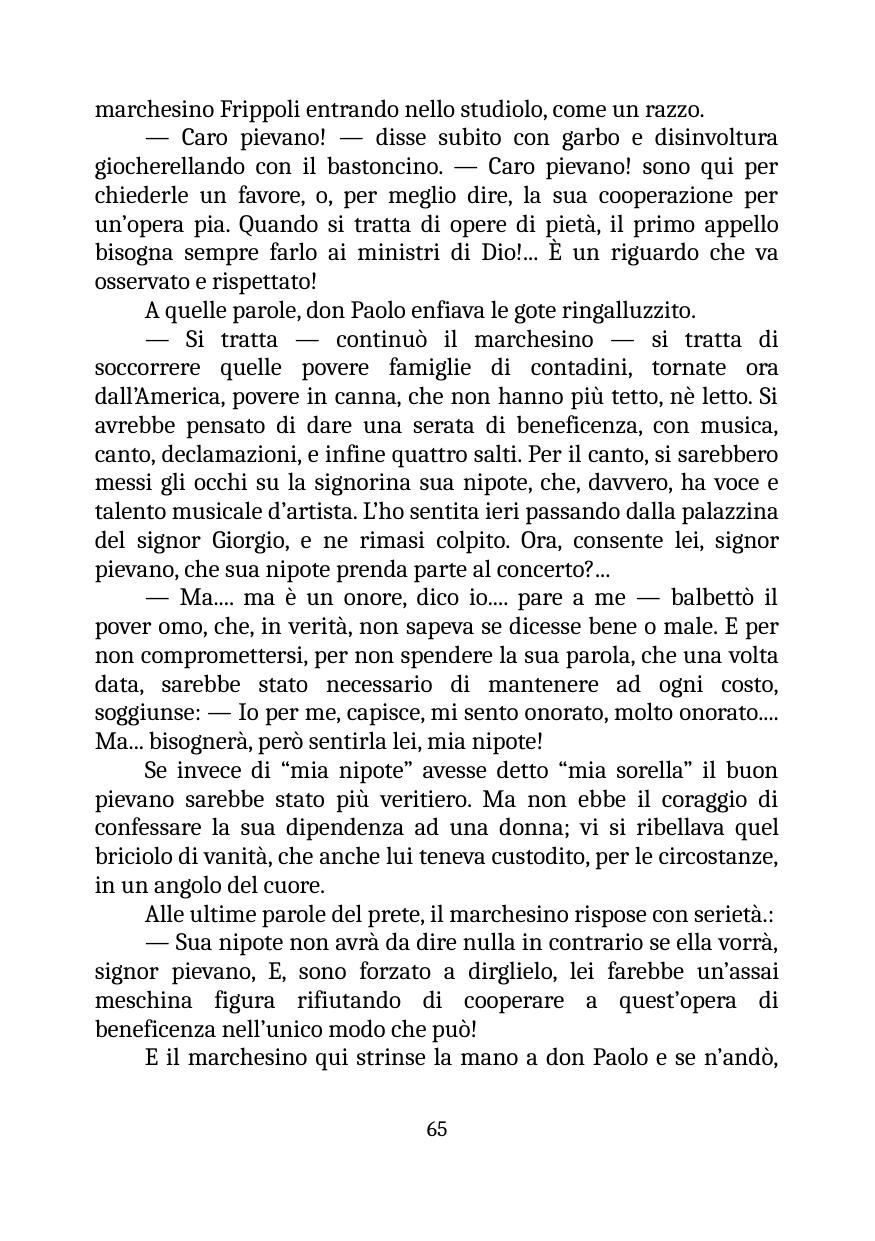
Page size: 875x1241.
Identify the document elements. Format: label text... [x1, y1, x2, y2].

text Alle ultime parole del prete, il marchesino rispose con serietà.: [94, 899, 779, 928]
text marchesino Frippoli entrando nello studiolo, come un razzo. [94, 94, 779, 123]
text — Si tratta — continuò il marchesino — si tratta di soccorrere quelle povere famiglie di contadini, tornate ora dall’America, povere in canna, che non hanno più tetto, nè letto. Si avrebbe pensato di dare una serata di beneficenza, con musica, canto, declamazioni, e infine quattro salti. Per il canto, si sarebbero messi gli occhi su la signorina sua nipote, che, davvero, ha voce e talento musicale d’artista. L’ho sentita ieri passando dalla palazzina del signor Giorgio, e ne rimasi colpito. Ora, consente lei, signor pievano, che sua nipote prenda parte al concerto?... [94, 324, 779, 583]
text A quelle parole, don Paolo enfiava le gote ringalluzzito. [94, 296, 779, 324]
text E il marchesino qui strinse la mano a don Paolo e se n’andò, [94, 1043, 779, 1072]
text — Ma.... ma è un onore, dico io.... pare a me — balbettò il pover omo, che, in verità, non sapeva se dicesse bene o male. E per non compromettersi, per non spendere la sua parola, che una volta data, sarebbe stato necessario di mantenere ad ogni costo, soggiunse: — Io per me, capisce, mi sento onorato, molto onorato.... Ma... bisognerà, però sentirla lei, mia nipote! [94, 583, 779, 756]
text — Sua nipote non avrà da dire nulla in contrario se ella vorrà, signor pievano, E, sono forzato a dirglielo, lei farebbe un’assai meschina figura rifiutando di cooperare a quest’opera di beneficenza nell’unico modo che può! [94, 928, 779, 1043]
text — Caro pievano! — disse subito con garbo e disinvoltura giocherellando con il bastoncino. — Caro pievano! sono qui per chiederle un favore, o, per meglio dire, la sua cooperazione per un’opera pia. Quando si tratta di opere di pietà, il primo appello bisogna sempre farlo ai ministri di Dio!... È un riguardo che va osservato e rispettato! [94, 123, 779, 296]
text Se invece di “mia nipote” avesse detto “mia sorella” il buon pievano sarebbe stato più veritiero. Ma non ebbe il coraggio di confessare la sua dipendenza ad una donna; vi si ribellava quel briciolo di vanità, che anche lui teneva custodito, per le circostanze, in un angolo del cuore. [94, 756, 779, 899]
